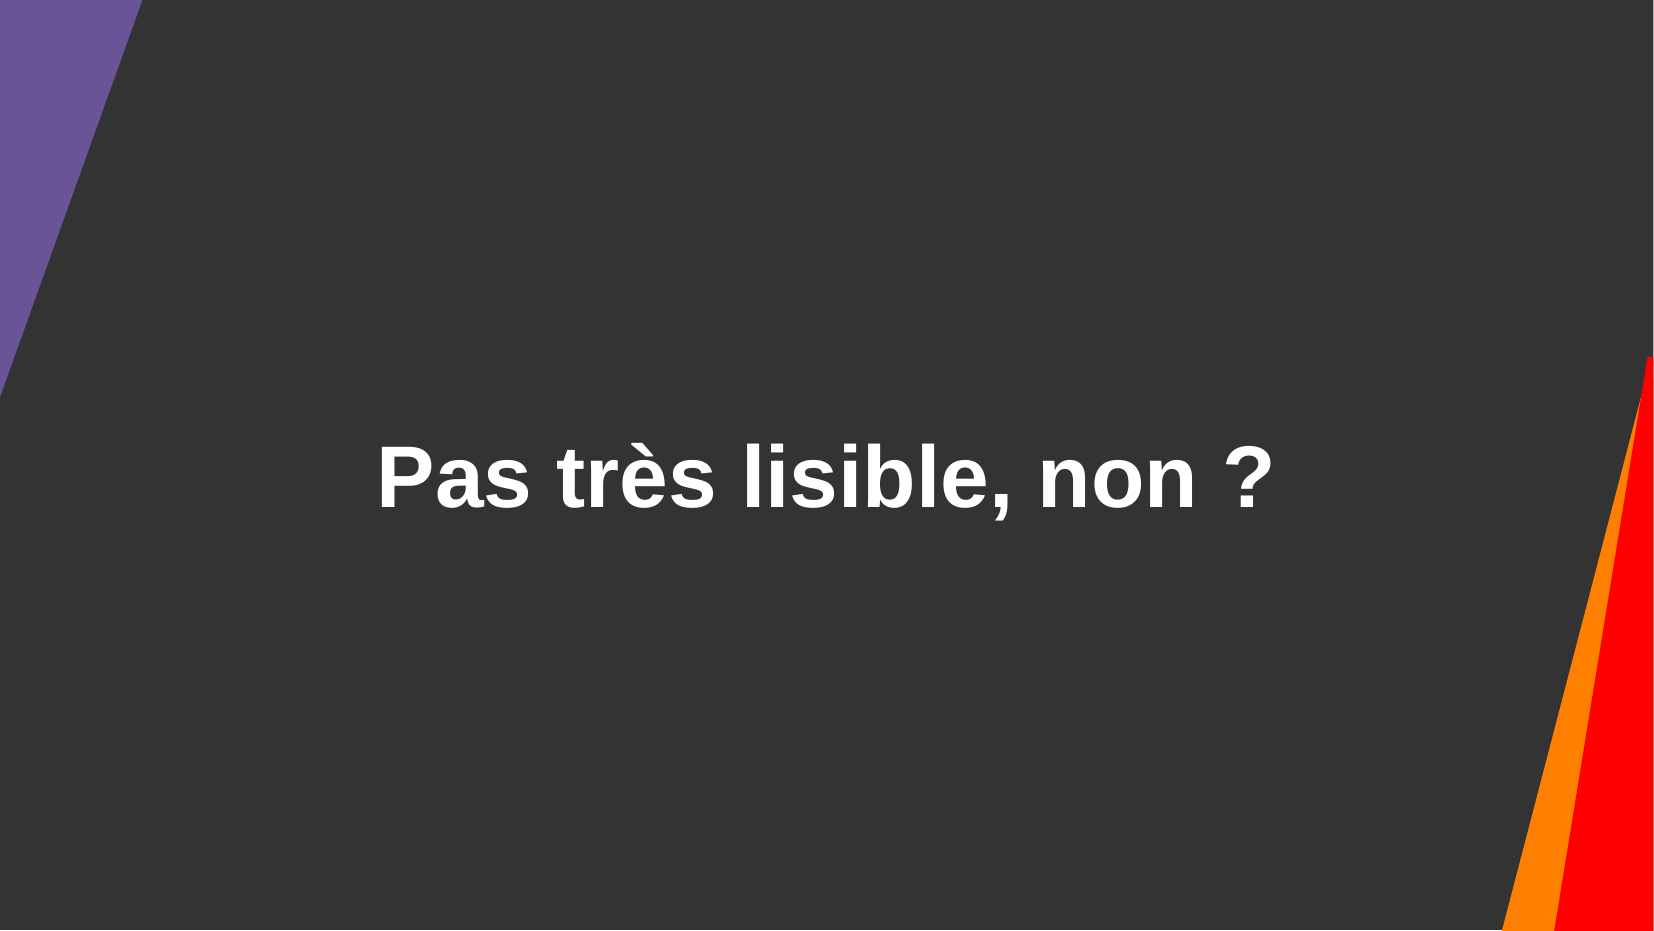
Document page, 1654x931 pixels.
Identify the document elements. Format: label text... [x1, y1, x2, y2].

text_box [0, 0, 143, 398]
title Pas très lisible, non ? [31, 428, 1622, 527]
text_box [1501, 356, 1654, 931]
